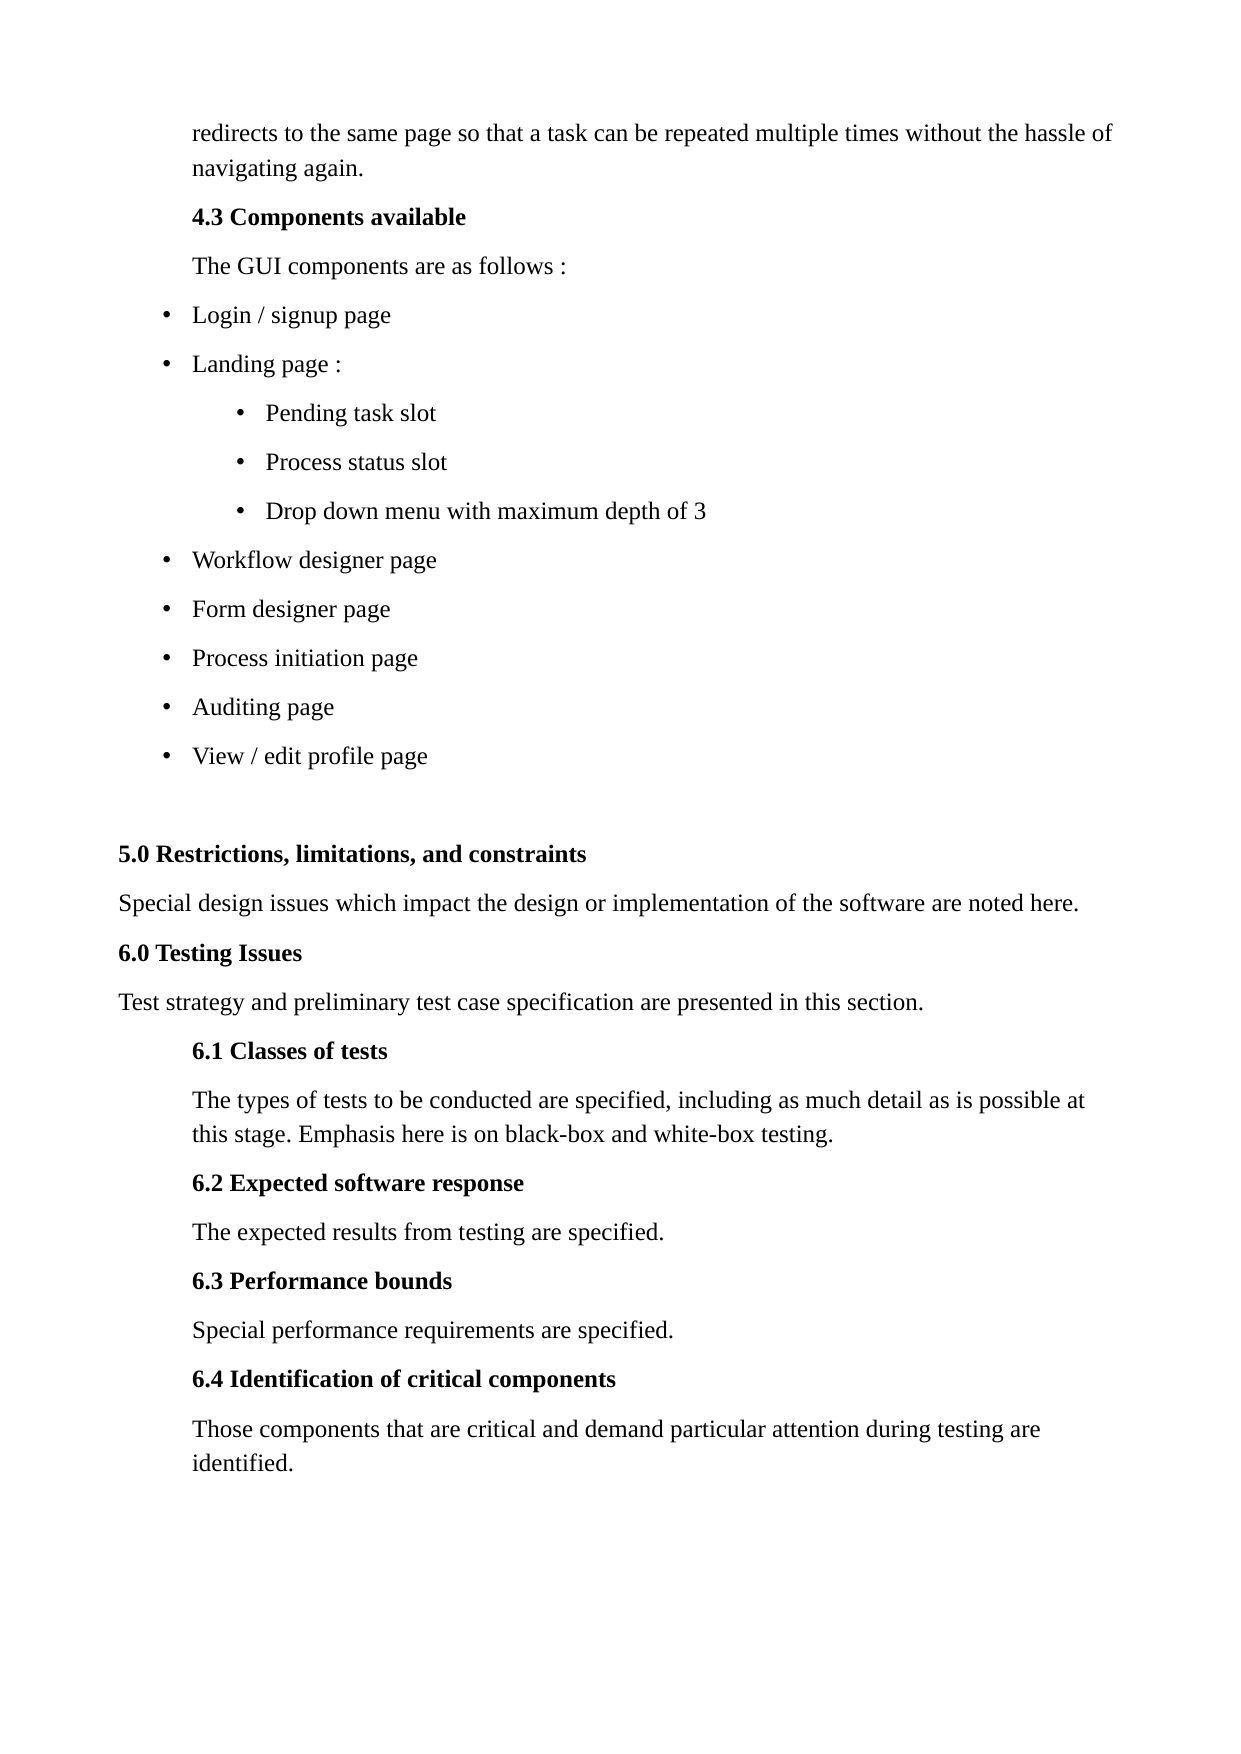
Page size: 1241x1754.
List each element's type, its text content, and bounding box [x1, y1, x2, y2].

list View / edit profile page [162, 741, 1122, 770]
list Process initiation page [162, 643, 1122, 672]
list 6.2 Expected software response [162, 1168, 1122, 1197]
text Test strategy and preliminary test case specification are presented in this section. [118, 987, 1122, 1015]
list Login / signup page [162, 300, 1122, 328]
list Those components that are critical and demand particular attention during testing are identified. [162, 1414, 1122, 1477]
list Drop down menu with maximum depth of 3 [236, 496, 1122, 525]
list Pending task slot [236, 398, 1122, 427]
list Special performance requirements are specified. [162, 1316, 1122, 1344]
list The GUI components are as follows : [162, 251, 1122, 279]
list 6.3 Performance bounds [162, 1266, 1122, 1295]
list Form designer page [162, 594, 1122, 623]
list The types of tests to be conducted are specified, including as much detail as is possible at this stage. Emphasis here is on black-box and white-box testing. [162, 1085, 1122, 1148]
list 6.4 Identification of critical components [162, 1364, 1122, 1393]
list Auditing page [162, 692, 1122, 721]
list Process status slot [236, 447, 1122, 476]
list 6.1 Classes of tests [162, 1036, 1122, 1064]
text Special design issues which impact the design or implementation of the software are noted here. [118, 888, 1122, 917]
list 4.3 Components available [162, 202, 1122, 230]
list Workflow designer page [162, 545, 1122, 574]
list The expected results from testing are specified. [162, 1217, 1122, 1246]
list Landing page : [162, 349, 1122, 378]
list redirects to the same page so that a task can be repeated multiple times without the hassle of navigating again. [162, 118, 1122, 181]
text 6.0 Testing Issues [118, 938, 1122, 966]
text 5.0 Restrictions, limitations, and constraints [118, 839, 1122, 868]
